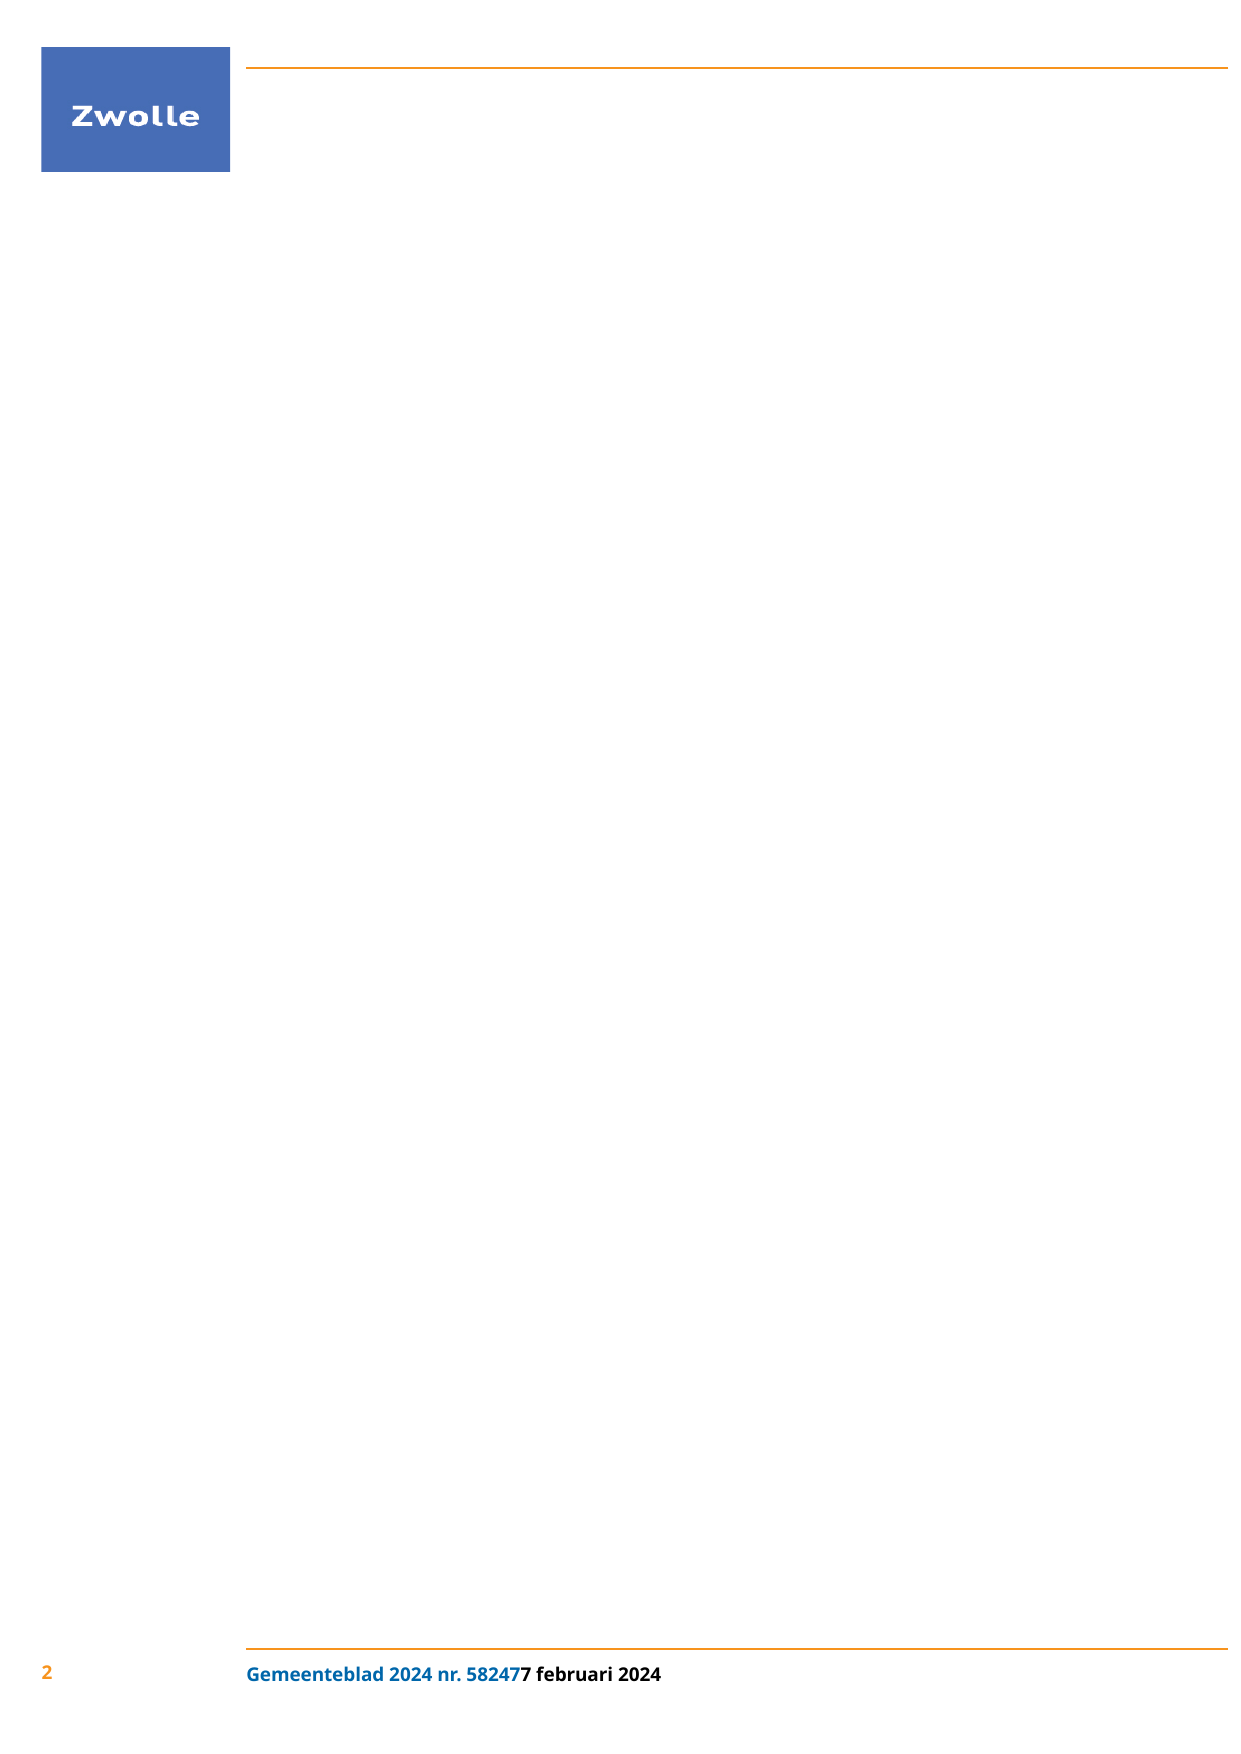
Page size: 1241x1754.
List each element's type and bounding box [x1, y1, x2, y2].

picture [41, 47, 231, 172]
